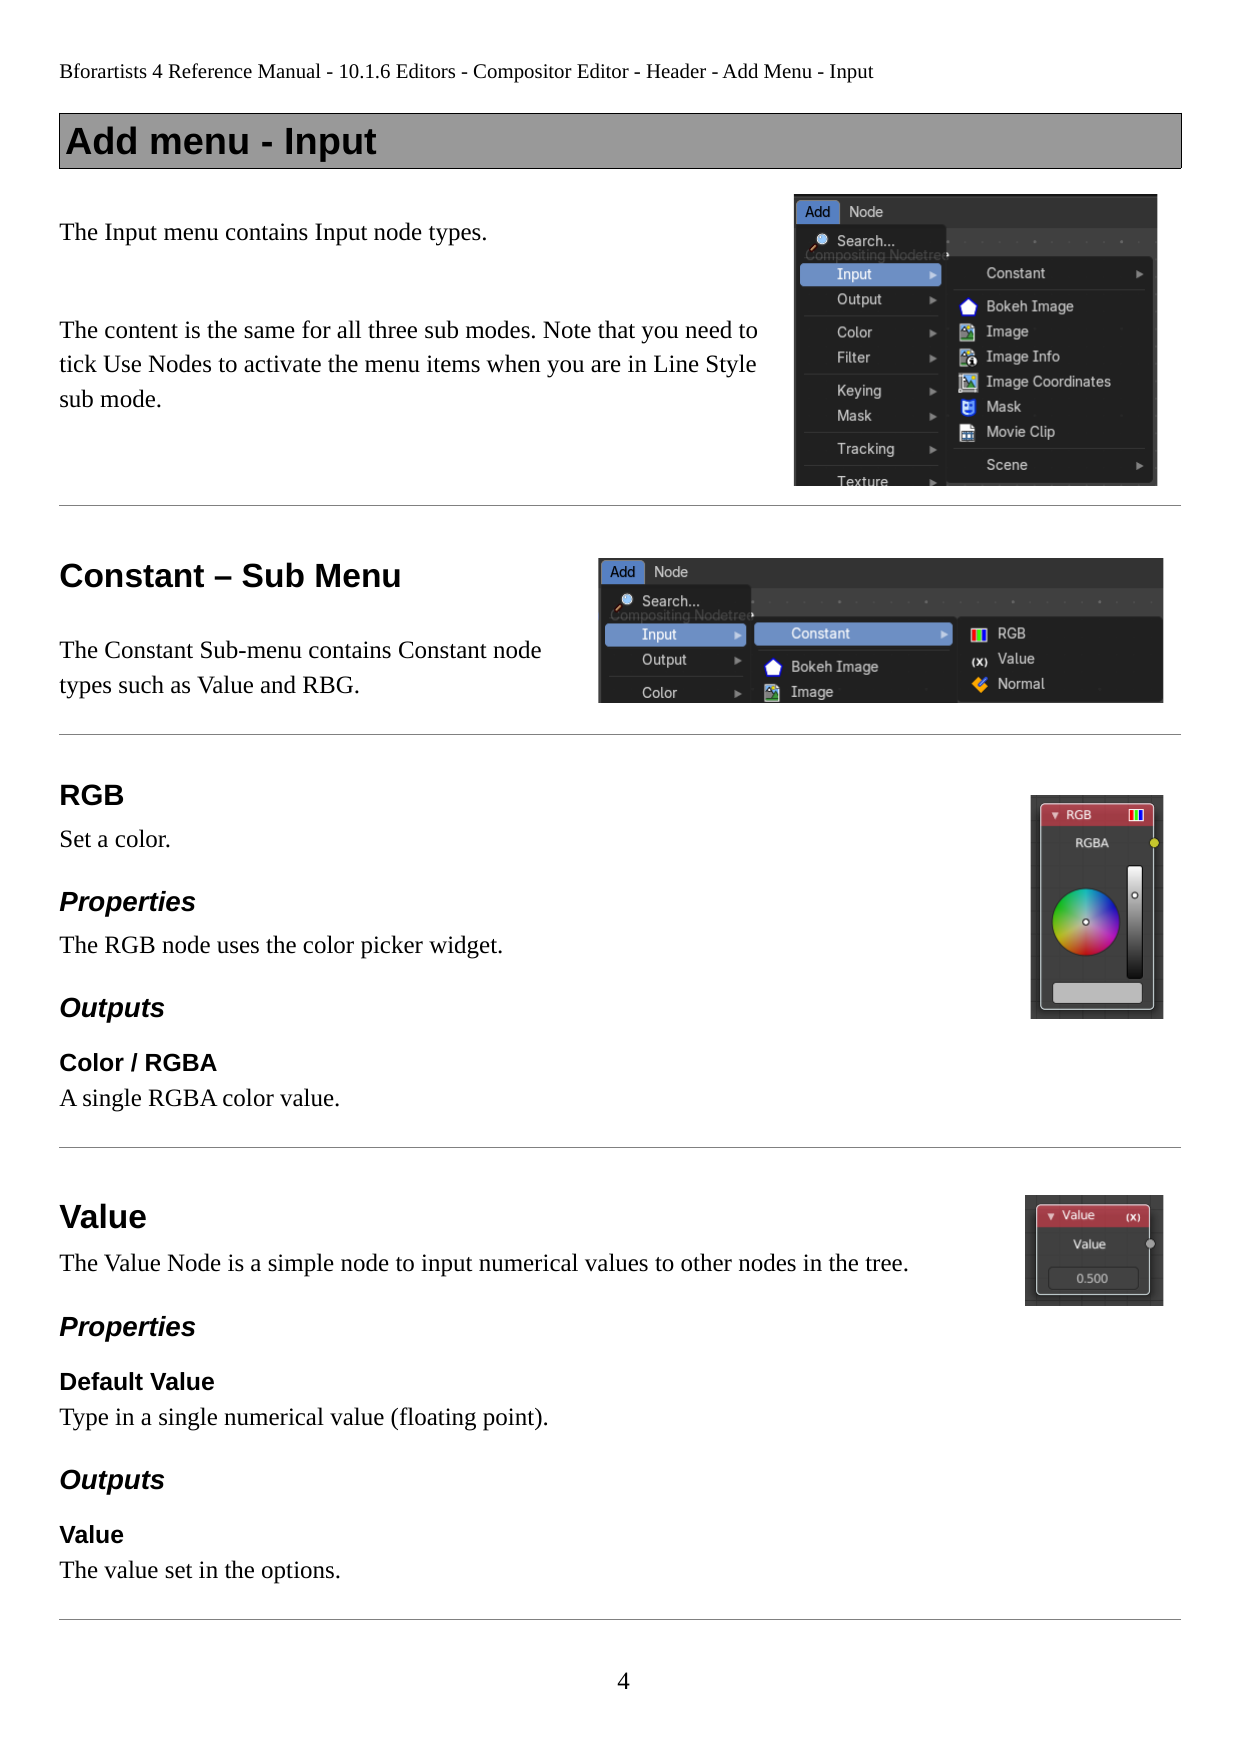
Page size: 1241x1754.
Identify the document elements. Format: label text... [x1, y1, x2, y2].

subtitle Color / RGBA [59, 1048, 1181, 1077]
text Type in a single numerical value (floating point). [59, 1402, 1181, 1430]
subtitle Properties [59, 886, 1030, 917]
picture [1025, 1195, 1164, 1306]
text Set a color. [59, 824, 1030, 853]
subtitle Constant – Sub Menu [59, 556, 1181, 594]
subtitle Properties [59, 1310, 1181, 1342]
text The content is the same for all three sub modes. Note that you need to tick Use Nodes to activate the menu items when you are in Line Style sub mode. [59, 315, 793, 413]
subtitle [1164, 1197, 1181, 1236]
text The RGB node uses the color picker widget. [59, 930, 1030, 959]
picture [598, 558, 1164, 703]
subtitle Outputs [59, 992, 1181, 1023]
picture [1030, 795, 1164, 1019]
subtitle Value [59, 1197, 1025, 1236]
subtitle Outputs [59, 1463, 1181, 1495]
text The Constant Sub-menu contains Constant node types such as Value and RBG. [59, 636, 598, 699]
subtitle RGB [59, 778, 1181, 812]
picture [793, 194, 1158, 486]
text The Value Node is a simple node to input numerical values to other nodes in the tree. [59, 1248, 1025, 1277]
table_header Add menu - Input [60, 114, 1181, 168]
subtitle Default Value [59, 1367, 1181, 1395]
text The value set in the options. [59, 1555, 1181, 1584]
subtitle Value [59, 1520, 1181, 1549]
text The Input menu contains Input node types. [59, 217, 793, 246]
subtitle [1164, 886, 1181, 917]
text [1164, 824, 1181, 853]
text A single RGBA color value. [59, 1083, 1181, 1112]
